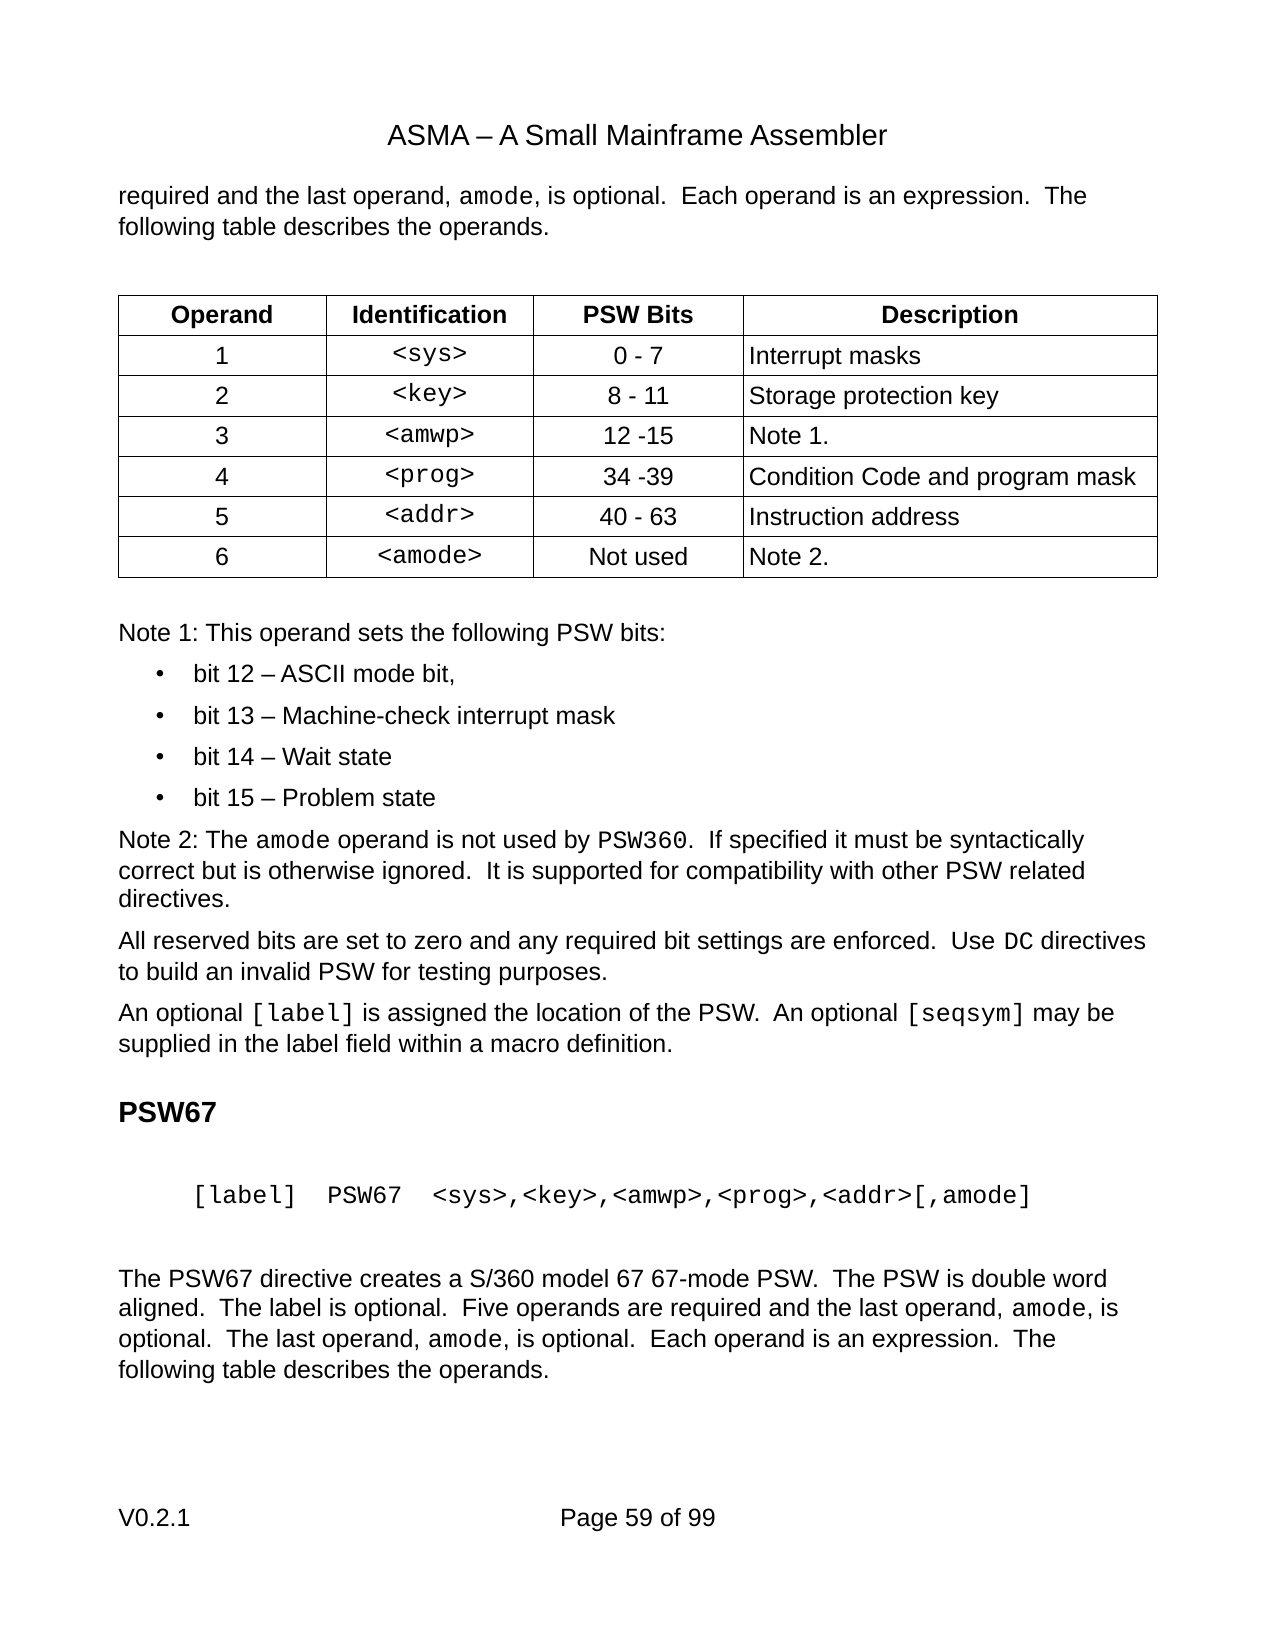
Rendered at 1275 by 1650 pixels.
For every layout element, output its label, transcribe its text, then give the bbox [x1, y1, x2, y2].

table_cell <sys> [327, 336, 533, 375]
list bit 15 – Problem state [156, 783, 1157, 812]
table_cell 34 -39 [534, 457, 743, 496]
table_header Identification [327, 296, 533, 335]
text All reserved bits are set to zero and any required bit settings are enforced. Use DC directives to build an invalid PSW for testing purposes. [118, 926, 1157, 985]
table_cell Note 2. [744, 537, 1157, 577]
text Note 1: This operand sets the following PSW bits: [118, 618, 1157, 647]
list bit 14 – Wait state [156, 742, 1157, 771]
table_cell Condition Code and program mask [744, 457, 1157, 496]
table_cell 1 [119, 336, 326, 375]
table_header PSW Bits [534, 296, 743, 335]
text Note 2: The amode operand is not used by PSW360. If specified it must be syntactically correct but is otherwise ignored. It is supported for compatibility with other PSW related directives. [118, 825, 1157, 913]
table_cell Storage protection key [744, 376, 1157, 416]
table_cell 6 [119, 537, 326, 577]
table_cell Interrupt masks [744, 336, 1157, 375]
subtitle PSW67 [118, 1095, 1157, 1129]
table_cell Note 1. [744, 417, 1157, 456]
table_cell <prog> [327, 457, 533, 496]
text An optional [label] is assigned the location of the PSW. An optional [seqsym] may be supplied in the label field within a macro definition. [118, 998, 1157, 1058]
text [label] PSW67 <sys>,<key>,<amwp>,<prog>,<addr>[,amode] [192, 1182, 1157, 1211]
list bit 13 – Machine-check interrupt mask [156, 701, 1157, 729]
table_cell 40 - 63 [534, 497, 743, 536]
list bit 12 – ASCII mode bit, [156, 659, 1157, 688]
table_cell 4 [119, 457, 326, 496]
text The PSW67 directive creates a S/360 model 67 67-mode PSW. The PSW is double word aligned. The label is optional. Five operands are required and the last operand, amode, is optional. The last operand, amode, is optional. Each operand is an expression. The following table describes the operands. [118, 1264, 1157, 1384]
table_cell Instruction address [744, 497, 1157, 536]
table_cell Not used [534, 537, 743, 577]
table_cell 12 -15 [534, 417, 743, 456]
table_cell <amwp> [327, 417, 533, 456]
table_cell <addr> [327, 497, 533, 536]
table_header Description [744, 296, 1157, 335]
table_header Operand [119, 296, 326, 335]
table_cell 0 - 7 [534, 336, 743, 375]
table_cell 8 - 11 [534, 376, 743, 416]
table_cell 5 [119, 497, 326, 536]
table_cell 2 [119, 376, 326, 416]
table_cell 3 [119, 417, 326, 456]
text required and the last operand, amode, is optional. Each operand is an expression. The following table describes the operands. [118, 181, 1157, 241]
table_cell <key> [327, 376, 533, 416]
table_cell <amode> [327, 537, 533, 577]
